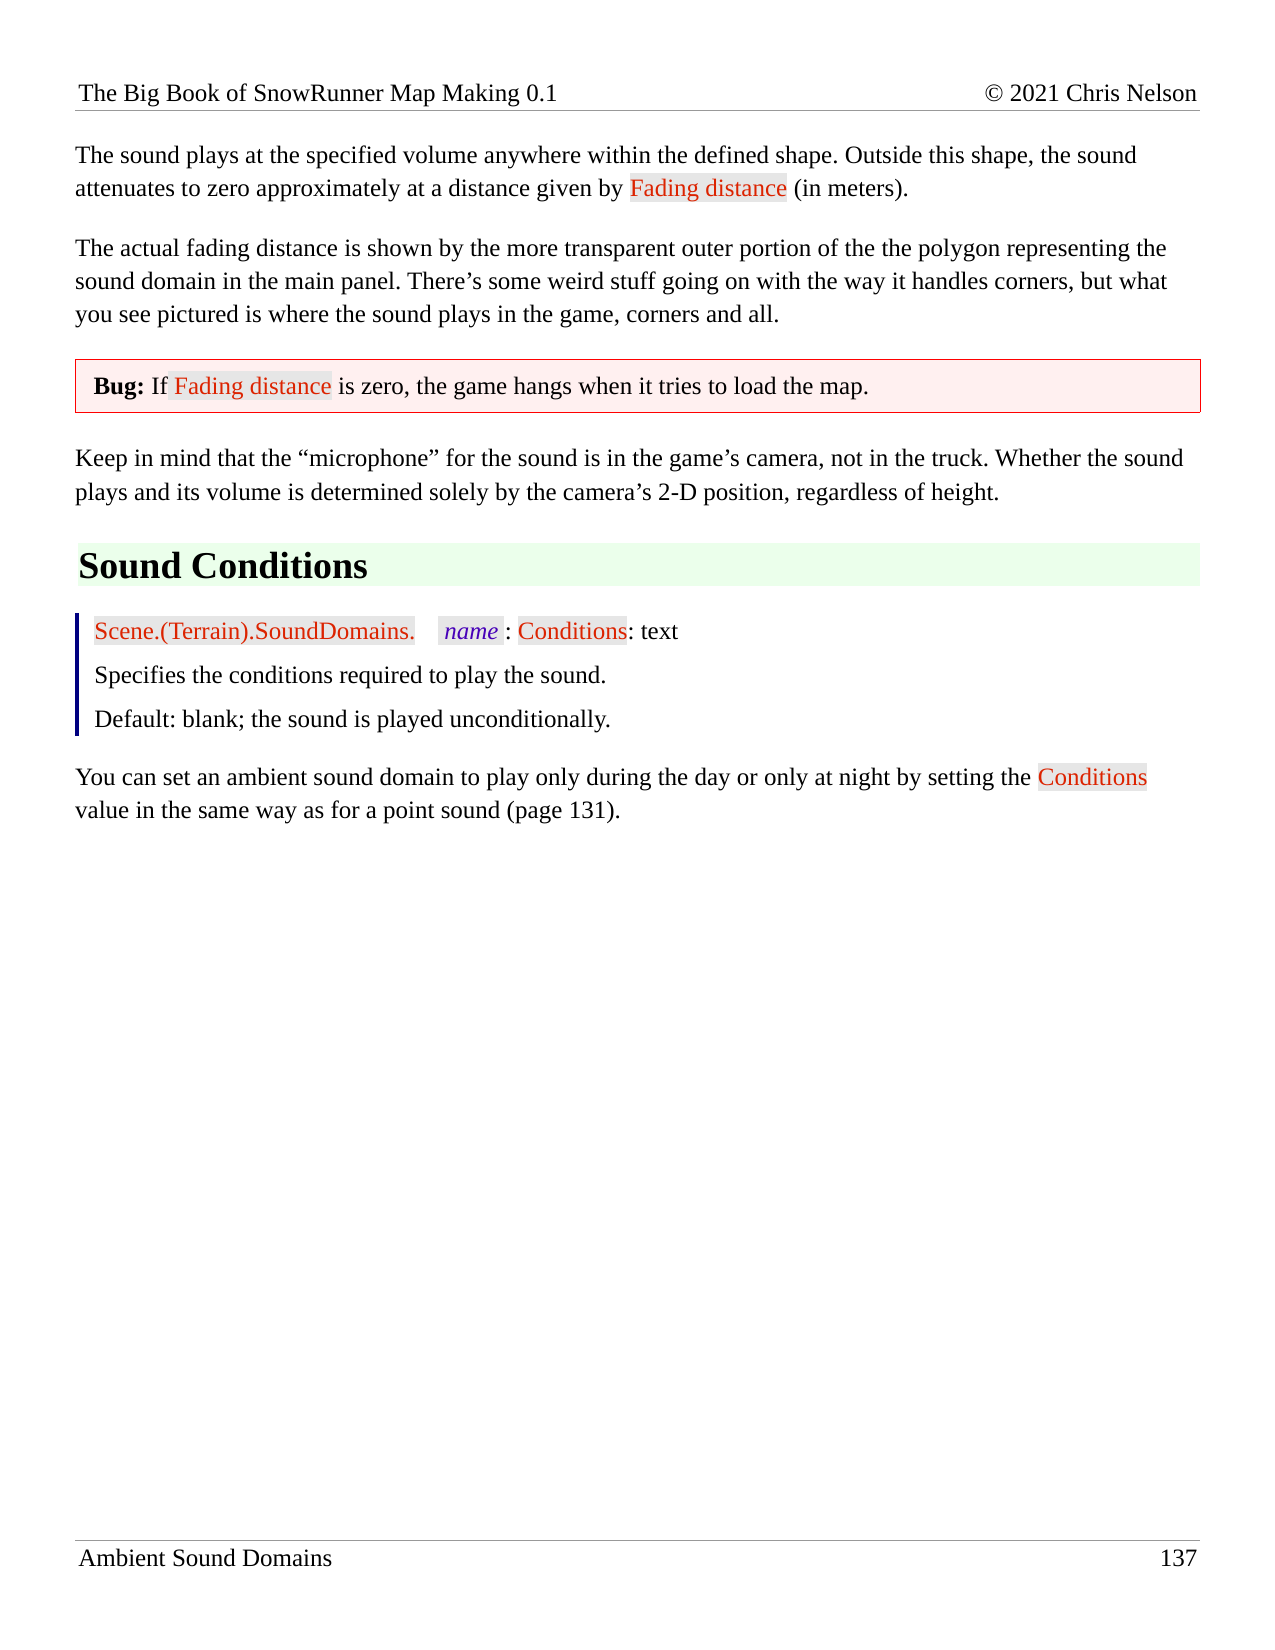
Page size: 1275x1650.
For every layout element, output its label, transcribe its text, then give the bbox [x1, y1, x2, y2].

subtitle Sound Conditions [78, 543, 1200, 586]
text The actual fading distance is shown by the more transparent outer portion of the the polygon representing the sound domain in the main panel. There’s some weird stuff going on with the way it handles corners, but what you see pictured is where the sound plays in the game, corners and all. [75, 233, 1200, 328]
list If Fading distance is zero, the game hangs when it tries to load the map. [76, 360, 1200, 412]
text Scene.(Terrain).SoundDomains. name : Conditions: text [79, 613, 1200, 645]
text You can set an ambient sound domain to play only during the day or only at night by setting the Conditions value in the same way as for a point sound (page 131). [75, 762, 1200, 824]
text Specifies the conditions required to play the sound. [79, 657, 1200, 689]
text Keep in mind that the “microphone” for the sound is in the game’s camera, not in the truck. Whether the sound plays and its volume is determined solely by the camera’s 2‑D position, regardless of height. [75, 443, 1200, 505]
text Default: blank; the sound is played unconditionally. [79, 701, 1200, 736]
text The sound plays at the specified volume anywhere within the defined shape. Outside this shape, the sound attenuates to zero approximately at a distance given by Fading distance (in meters). [75, 140, 1200, 202]
